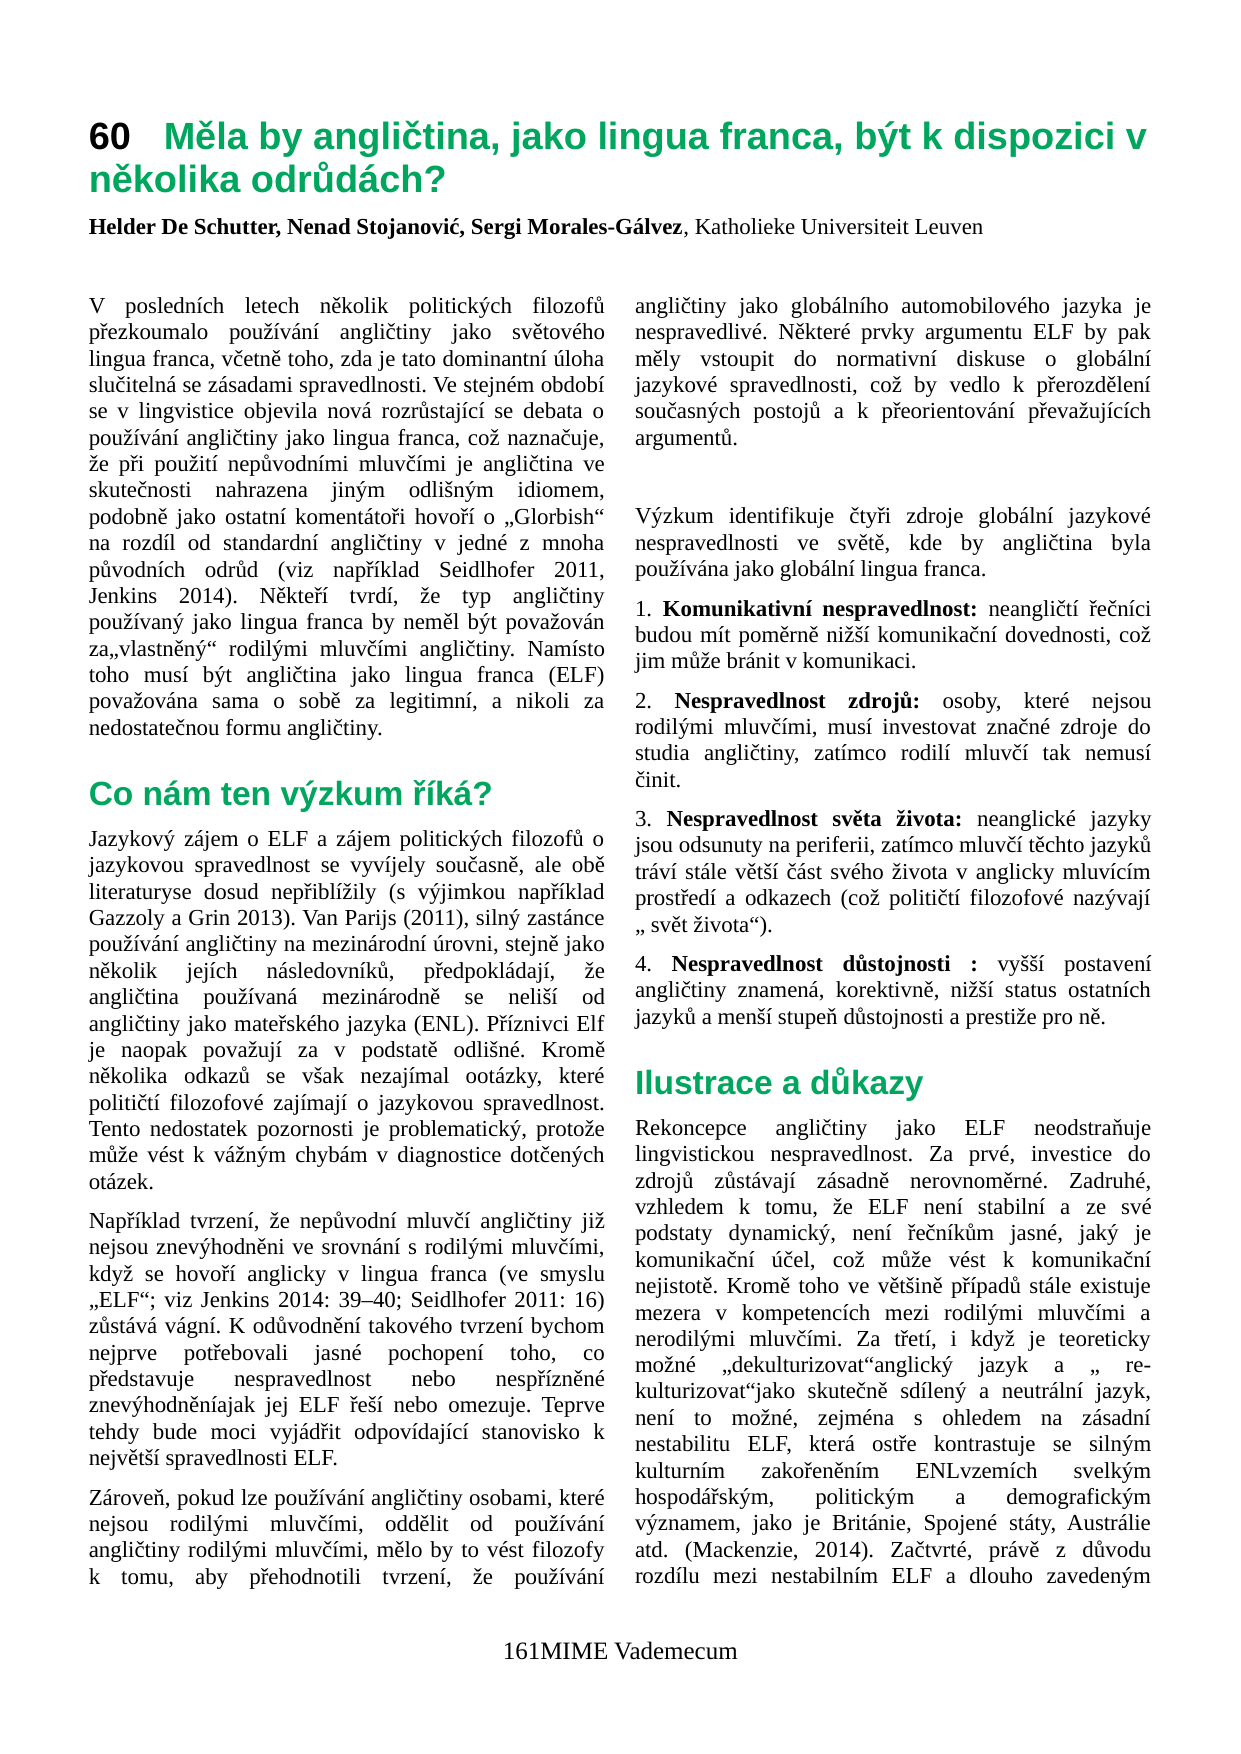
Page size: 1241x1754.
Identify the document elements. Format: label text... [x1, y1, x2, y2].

subtitle Ilustrace a důkazy [635, 1063, 1152, 1102]
text Například tvrzení, že nepůvodní mluvčí angličtiny již nejsou znevýhodněni ve srovnání s rodilými mluvčími, když se hovoří anglicky v lingua franca (ve smyslu „ELF“; viz Jenkins 2014: 39–40; Seidlhofer 2011: 16) zůstává vágní. K odůvodnění takového tvrzení bychom nejprve potřebovali jasné pochopení toho, co představuje nespravedlnost nebo nespřízněné znevýhodněníajak jej ELF řeší nebo omezuje. Teprve tehdy bude moci vyjádřit odpovídající stanovisko k největší spravedlnosti ELF. [88, 1207, 605, 1471]
text 1. Komunikativní nespravedlnost: neangličtí řečníci budou mít poměrně nižší komunikační dovednosti, což jim může bránit v komunikaci. [635, 595, 1152, 674]
text Zároveň, pokud lze používání angličtiny osobami, které nejsou rodilými mluvčími, oddělit od používání angličtiny rodilými mluvčími, mělo by to vést filozofy k tomu, aby přehodnotili tvrzení, že používání [88, 1484, 605, 1589]
text 4. Nespravedlnost důstojnosti : vyšší postavení angličtiny znamená, korektivně, nižší status ostatních jazyků a menší stupeň důstojnosti a prestiže pro ně. [635, 950, 1152, 1029]
text angličtiny jako globálního automobilového jazyka je nespravedlivé. Některé prvky argumentu ELF by pak měly vstoupit do normativní diskuse o globální jazykové spravedlnosti, což by vedlo k přerozdělení současných postojů a k přeorientování převažujících argumentů. [635, 292, 1152, 450]
text Výzkum identifikuje čtyři zdroje globální jazykové nespravedlnosti ve světě, kde by angličtina byla používána jako globální lingua franca. [635, 503, 1152, 582]
text Rekoncepce angličtiny jako ELF neodstraňuje lingvistickou nespravedlnost. Za prvé, investice do zdrojů zůstávají zásadně nerovnoměrné. Zadruhé, vzhledem k tomu, že ELF není stabilní a ze své podstaty dynamický, není řečníkům jasné, jaký je komunikační účel, což může vést k komunikační nejistotě. Kromě toho ve většině případů stále existuje mezera v kompetencích mezi rodilými mluvčími a nerodilými mluvčími. Za třetí, i když je teoreticky možné „dekulturizovat“anglický jazyk a „ re-kulturizovat“jako skutečně sdílený a neutrální jazyk, není to možné, zejména s ohledem na zásadní nestabilitu ELF, která ostře kontrastuje se silným kulturním zakořeněním ENLvzemích svelkým hospodářským, politickým a demografickým významem, jako je Británie, Spojené státy, Austrálie atd. (Mackenzie, 2014). Začtvrté, právě z důvodu rozdílu mezi nestabilním ELF a dlouho zavedeným [635, 1114, 1152, 1588]
subtitle Co nám ten výzkum říká? [88, 774, 605, 813]
subtitle Měla by angličtina, jako lingua franca, být k dispozici v několika odrůdách? [88, 113, 1152, 201]
text 3. Nespravedlnost světa života: neanglické jazyky jsou odsunuty na periferii, zatímco mluvčí těchto jazyků tráví stále větší část svého života v anglicky mluvícím prostředí a odkazech (což političtí filozofové nazývají „ svět života“). [635, 805, 1152, 937]
text Jazykový zájem o ELF a zájem politických filozofů o jazykovou spravedlnost se vyvíjely současně, ale obě literaturyse dosud nepřiblížily (s výjimkou například Gazzoly a Grin 2013). Van Parijs (2011), silný zastánce používání angličtiny na mezinárodní úrovni, stejně jako několik jejích následovníků, předpokládají, že angličtina používaná mezinárodně se neliší od angličtiny jako mateřského jazyka (ENL). Příznivci Elf je naopak považují za v podstatě odlišné. Kromě několika odkazů se však nezajímal ootázky, které političtí filozofové zajímají o jazykovou spravedlnost. Tento nedostatek pozornosti je problematický, protože může vést k vážným chybám v diagnostice dotčených otázek. [88, 825, 605, 1194]
text V posledních letech několik politických filozofů přezkoumalo používání angličtiny jako světového lingua franca, včetně toho, zda je tato dominantní úloha slučitelná se zásadami spravedlnosti. Ve stejném období se v lingvistice objevila nová rozrůstající se debata o používání angličtiny jako lingua franca, což naznačuje, že při použití nepůvodními mluvčími je angličtina ve skutečnosti nahrazena jiným odlišným idiomem, podobně jako ostatní komentátoři hovoří o „Glorbish“ na rozdíl od standardní angličtiny v jedné z mnoha původních odrůd (viz například Seidlhofer 2011, Jenkins 2014). Někteří tvrdí, že typ angličtiny používaný jako lingua franca by neměl být považován za„vlastněný“ rodilými mluvčími angličtiny. Namísto toho musí být angličtina jako lingua franca (ELF) považována sama o sobě za legitimní, a nikoli za nedostatečnou formu angličtiny. [88, 292, 605, 740]
text 2. Nespravedlnost zdrojů: osoby, které nejsou rodilými mluvčími, musí investovat značné zdroje do studia angličtiny, zatímco rodilí mluvčí tak nemusí činit. [635, 687, 1152, 792]
text Helder De Schutter, Nenad Stojanović, Sergi Morales-Gálvez, Katholieke Universiteit Leuven [88, 213, 1152, 240]
